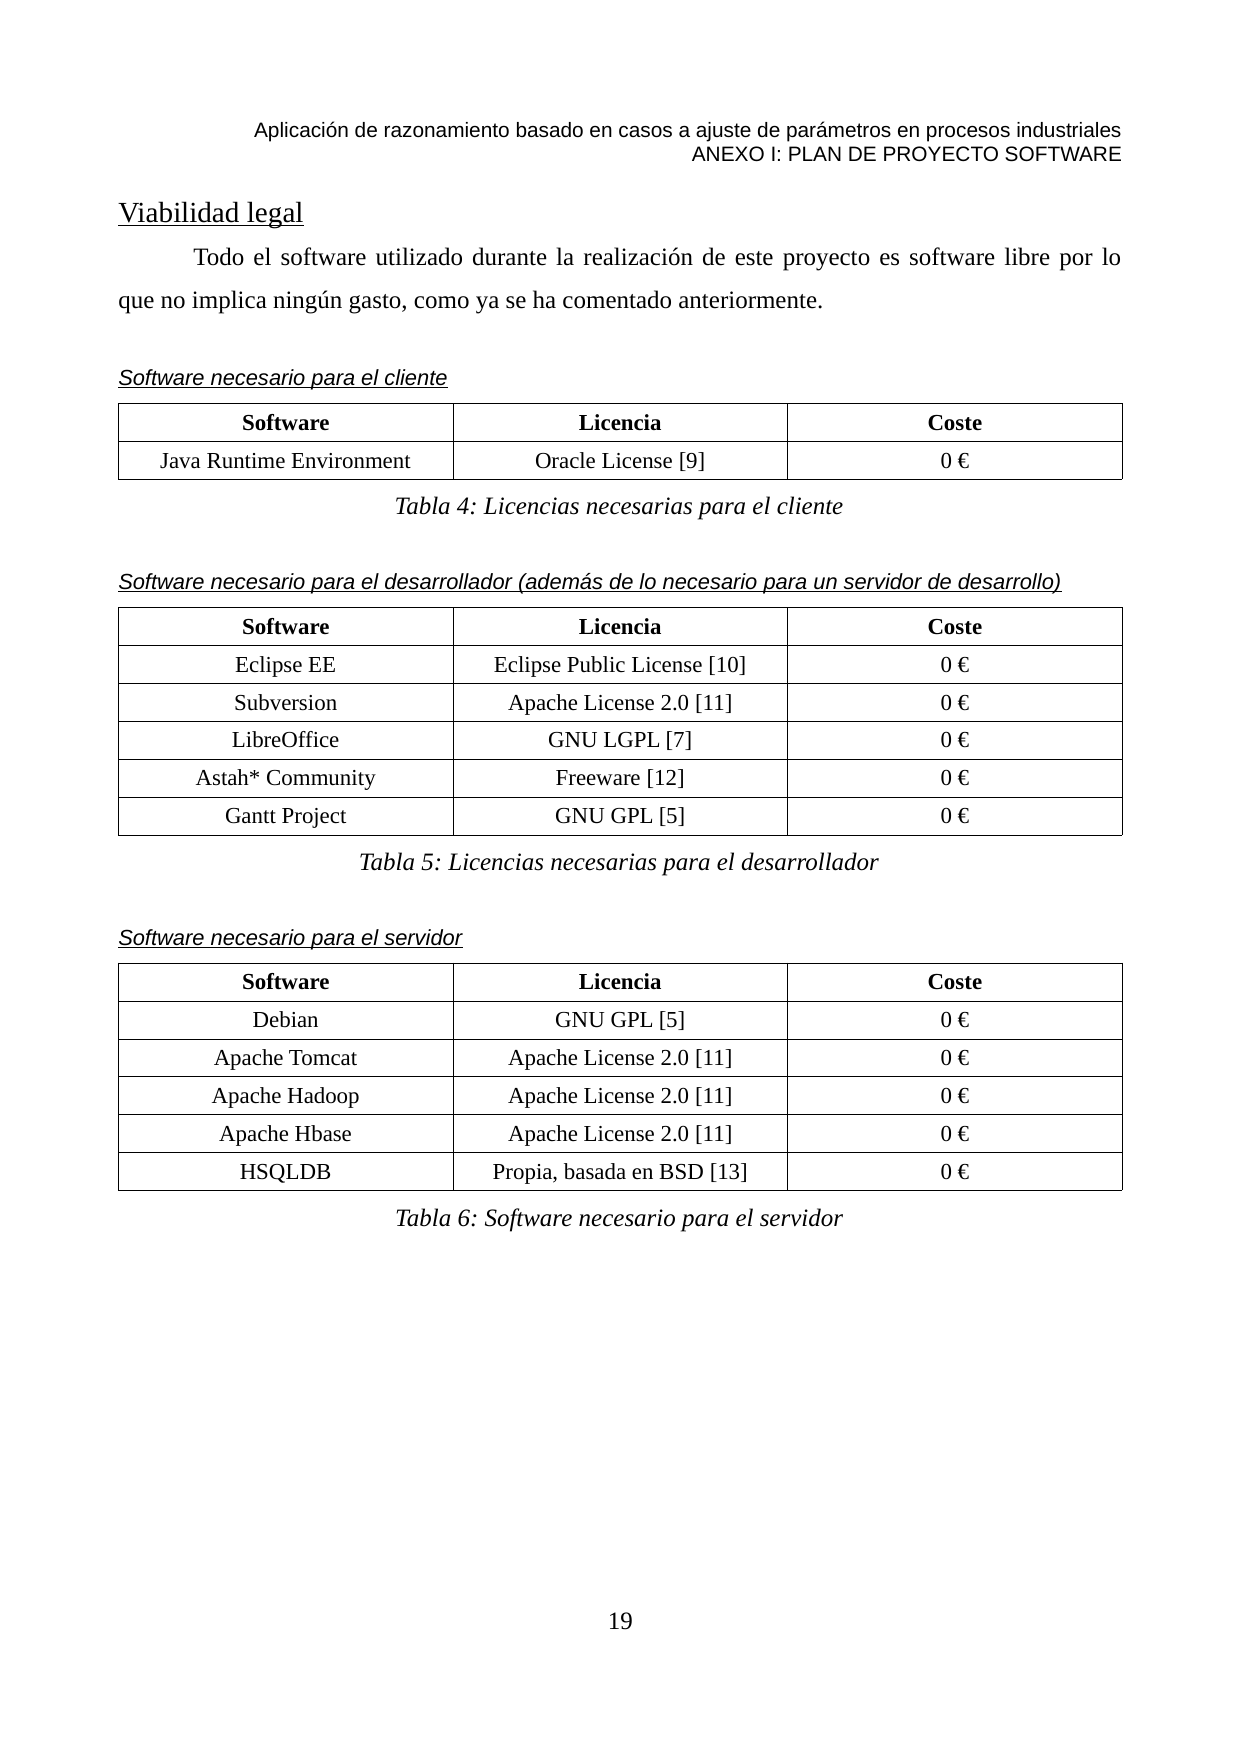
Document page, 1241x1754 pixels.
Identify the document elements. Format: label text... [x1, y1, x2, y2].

table_cell Apache License 2.0 [11] [454, 1115, 787, 1152]
subtitle Software necesario para el cliente [118, 365, 1122, 391]
table_cell GNU LGPL [7] [454, 722, 787, 759]
table_cell Eclipse EE [119, 646, 453, 683]
table_cell GNU GPL [5] [454, 1002, 787, 1038]
table_cell 0 € [788, 1153, 1122, 1190]
table_header Software [119, 404, 453, 441]
table_cell Java Runtime Environment [119, 442, 453, 479]
table_cell Eclipse Public License [10] [454, 646, 787, 683]
table_cell HSQLDB [119, 1153, 453, 1190]
table_cell 0 € [788, 722, 1122, 759]
table_header Licencia [454, 404, 787, 441]
table_cell Apache Tomcat [119, 1040, 453, 1076]
table_header Coste [788, 608, 1122, 645]
text Tabla 4: Licencias necesarias para el cliente [118, 491, 1122, 520]
table_cell Apache License 2.0 [11] [454, 1077, 787, 1114]
table_cell 0 € [788, 442, 1122, 479]
table_cell 0 € [788, 1115, 1122, 1152]
table_cell Oracle License [9] [454, 442, 787, 479]
table_cell 0 € [788, 1077, 1122, 1114]
text Tabla 5: Licencias necesarias para el desarrollador [118, 847, 1122, 876]
table_cell 0 € [788, 684, 1122, 721]
table_cell 0 € [788, 1002, 1122, 1038]
table_header Licencia [454, 608, 787, 645]
table_header Software [119, 608, 453, 645]
text Todo el software utilizado durante la realización de este proyecto es software libre por lo que no implica ningún gasto, como ya se ha comentado anteriormente. [118, 242, 1122, 313]
subtitle Viabilidad legal [118, 196, 1122, 229]
table_cell Propia, basada en BSD [13] [454, 1153, 787, 1190]
table_cell Apache Hbase [119, 1115, 453, 1152]
subtitle Software necesario para el desarrollador (además de lo necesario para un servidor de desarrollo) [118, 569, 1122, 594]
table_cell 0 € [788, 1040, 1122, 1076]
table_cell LibreOffice [119, 722, 453, 759]
table_cell 0 € [788, 646, 1122, 683]
text Tabla 6: Software necesario para el servidor [118, 1203, 1122, 1231]
table_cell GNU GPL [5] [454, 798, 787, 834]
table_cell 0 € [788, 760, 1122, 797]
table_cell Freeware [12] [454, 760, 787, 797]
table_cell Debian [119, 1002, 453, 1038]
table_header Licencia [454, 964, 787, 1001]
table_cell Apache License 2.0 [11] [454, 684, 787, 721]
table_cell Subversion [119, 684, 453, 721]
table_cell 0 € [788, 798, 1122, 834]
table_header Coste [788, 404, 1122, 441]
table_cell Apache Hadoop [119, 1077, 453, 1114]
table_cell Apache License 2.0 [11] [454, 1040, 787, 1076]
table_header Software [119, 964, 453, 1001]
table_cell Astah* Community [119, 760, 453, 797]
subtitle Software necesario para el servidor [118, 925, 1122, 950]
table_cell Gantt Project [119, 798, 453, 834]
table_header Coste [788, 964, 1122, 1001]
